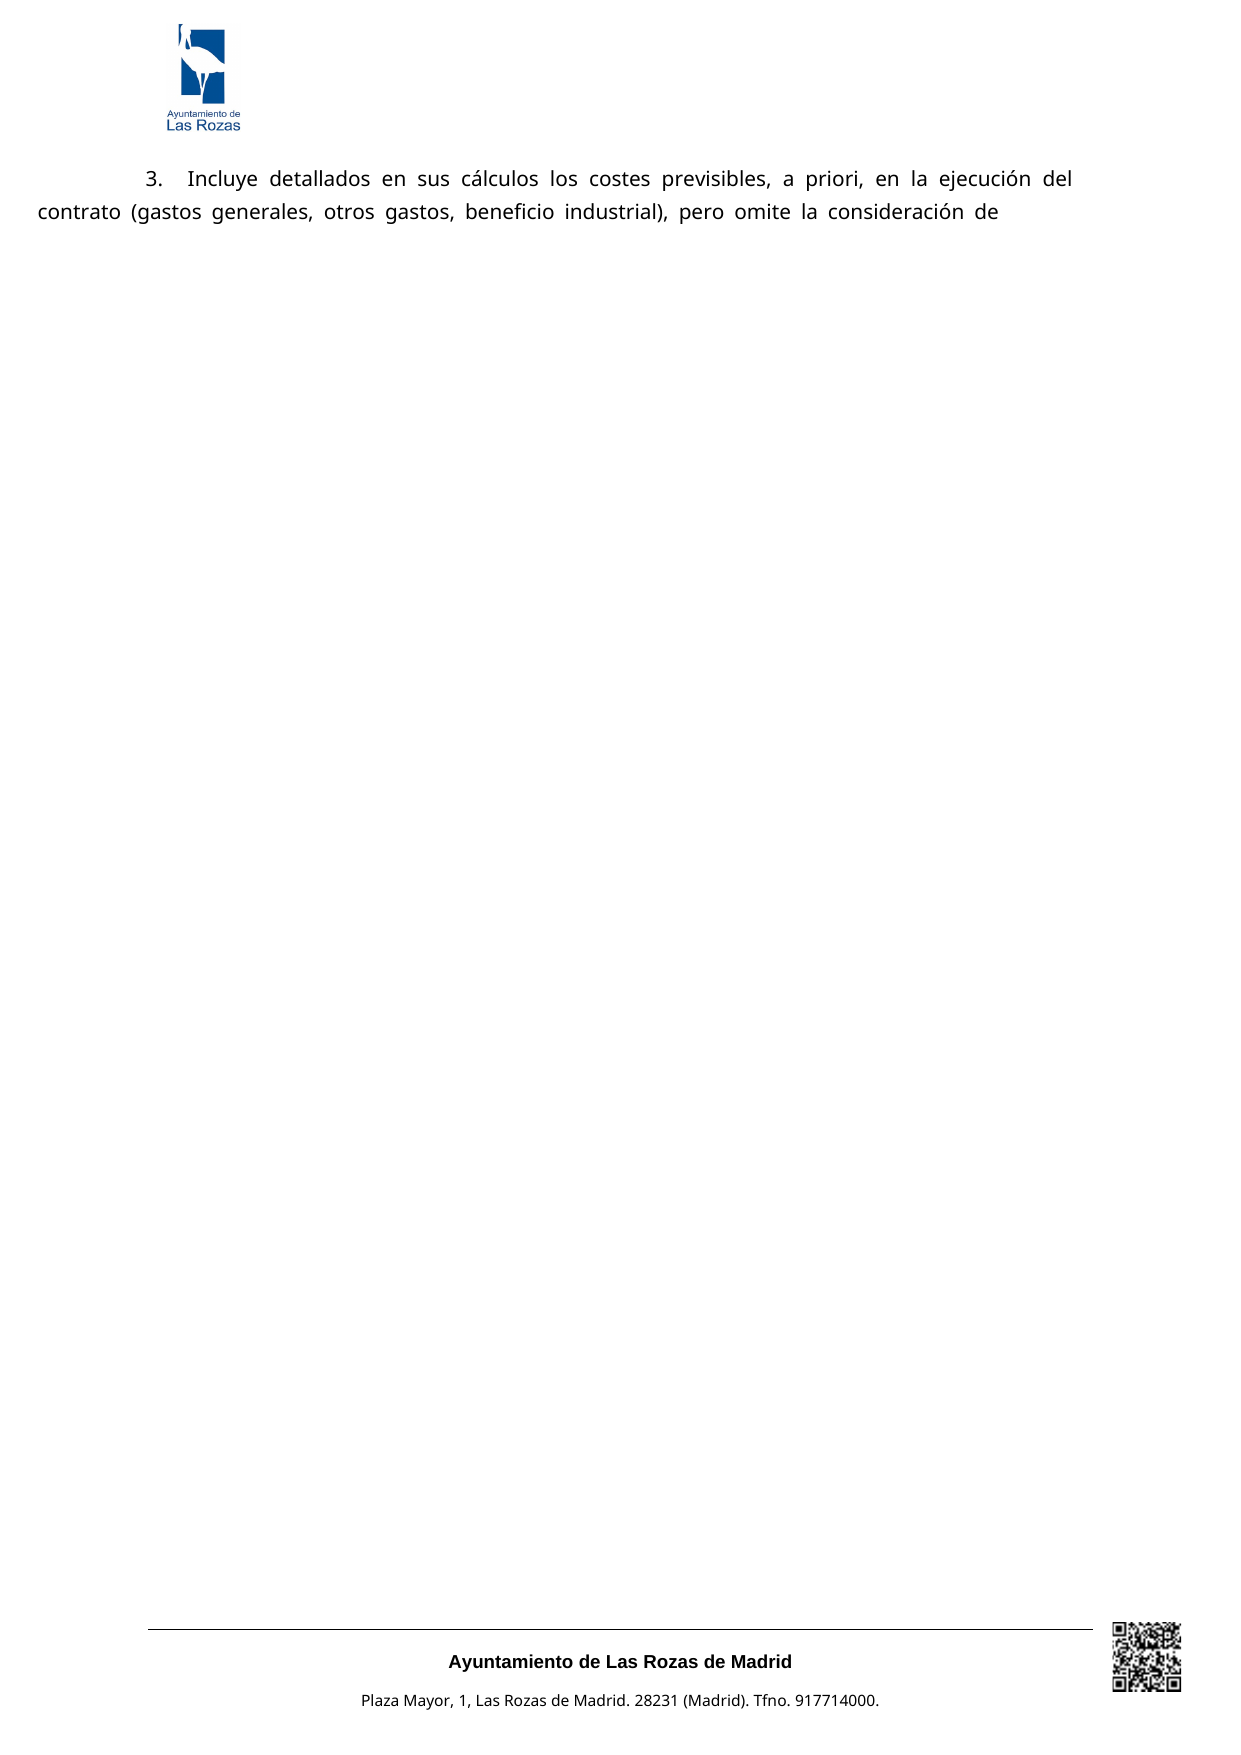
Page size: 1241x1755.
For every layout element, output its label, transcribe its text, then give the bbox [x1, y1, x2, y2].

list Incluye detallados en sus cálculos los costes previsibles, a priori, en la ejecución del contrato (gastos generales, otros gastos, beneficio industrial), pero omite la consideración de [37, 164, 1074, 225]
